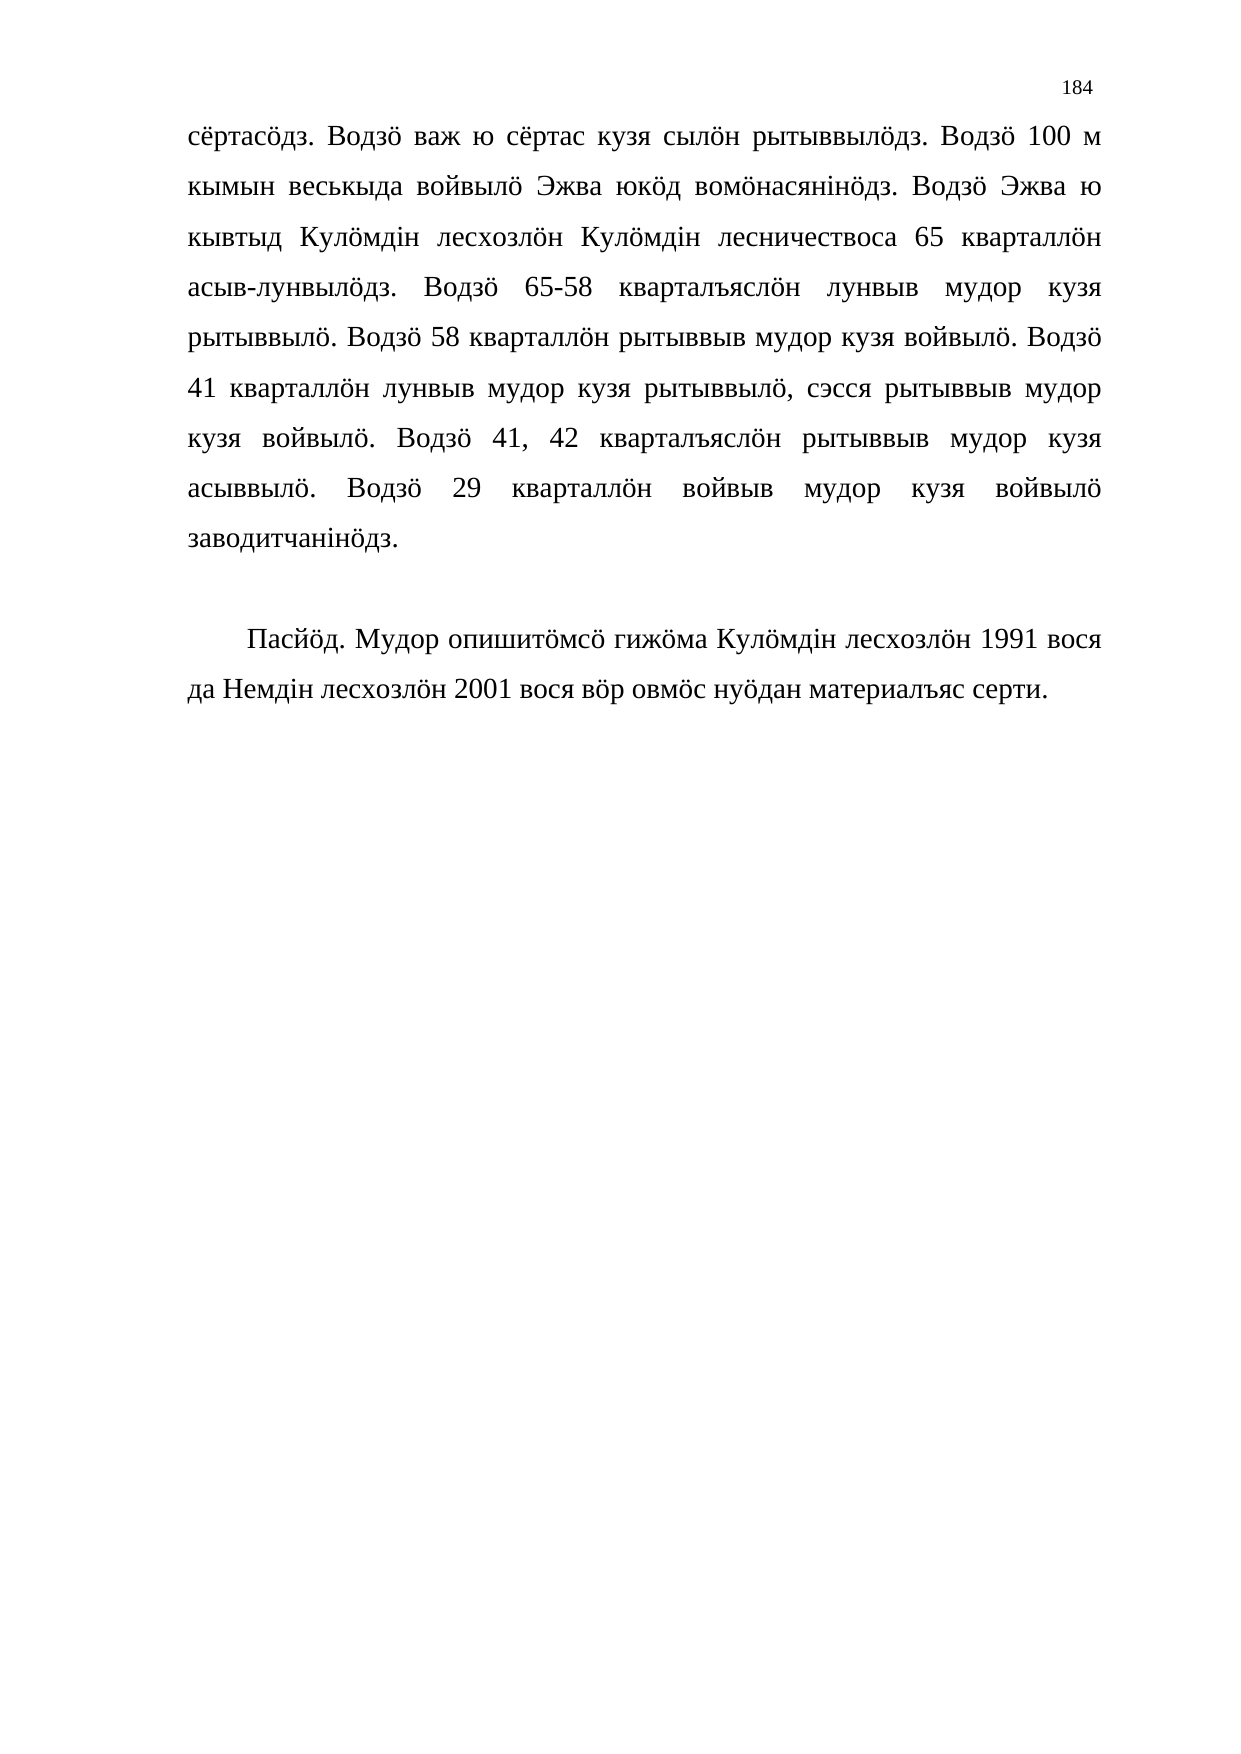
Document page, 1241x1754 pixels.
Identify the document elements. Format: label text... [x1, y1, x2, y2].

text Пасйöд. Мудор опишитöмсö гижöма Кулöмдiн лесхозлöн 1991 вося да Немдiн лесхозлöн 2001 вося вöр овмöс нуöдан материалъяс серти. [187, 621, 1103, 705]
text сёртасöдз. Водзö важ ю сёртас кузя сылöн рытыввылöдз. Водзö 100 м кымын веськыда войвылö Эжва юкöд вомöнасянiнöдз. Водзö Эжва ю кывтыд Кулöмдiн лесхозлöн Кулöмдiн лесничествоса 65 кварталлöн асыв-лунвылöдз. Водзö 65-58 кварталъяслöн лунвыв мудор кузя рытыввылö. Водзö 58 кварталлöн рытыввыв мудор кузя войвылö. Водзö 41 кварталлöн лунвыв мудор кузя рытыввылö, сэсся рытыввыв мудор кузя войвылö. Водзö 41, 42 кварталъяслöн рытыввыв мудор кузя асыввылö. Водзö 29 кварталлöн войвыв мудор кузя войвылö заводитчанiнöдз. [187, 118, 1103, 554]
